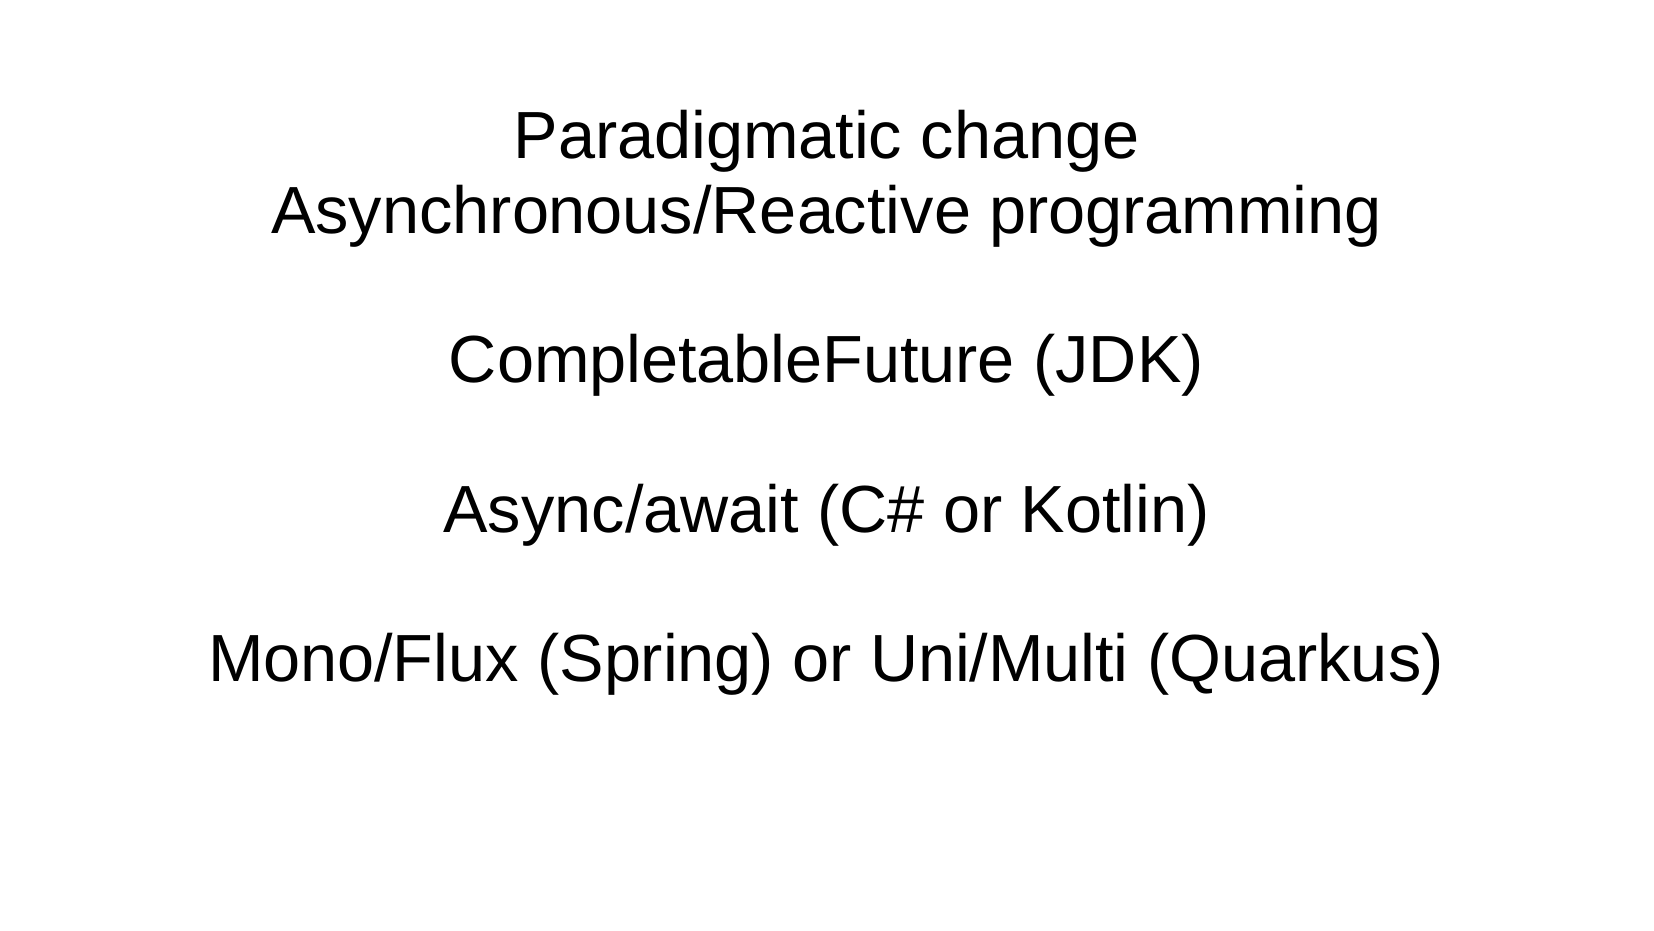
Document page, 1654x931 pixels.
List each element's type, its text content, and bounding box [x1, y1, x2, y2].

subtitle Paradigmatic change Asynchronous/Reactive programming CompletableFuture (JDK) Async/await (C# or Kotlin) Mono/Flux (Spring) or Uni/Multi (Quarkus) [82, 23, 1571, 771]
